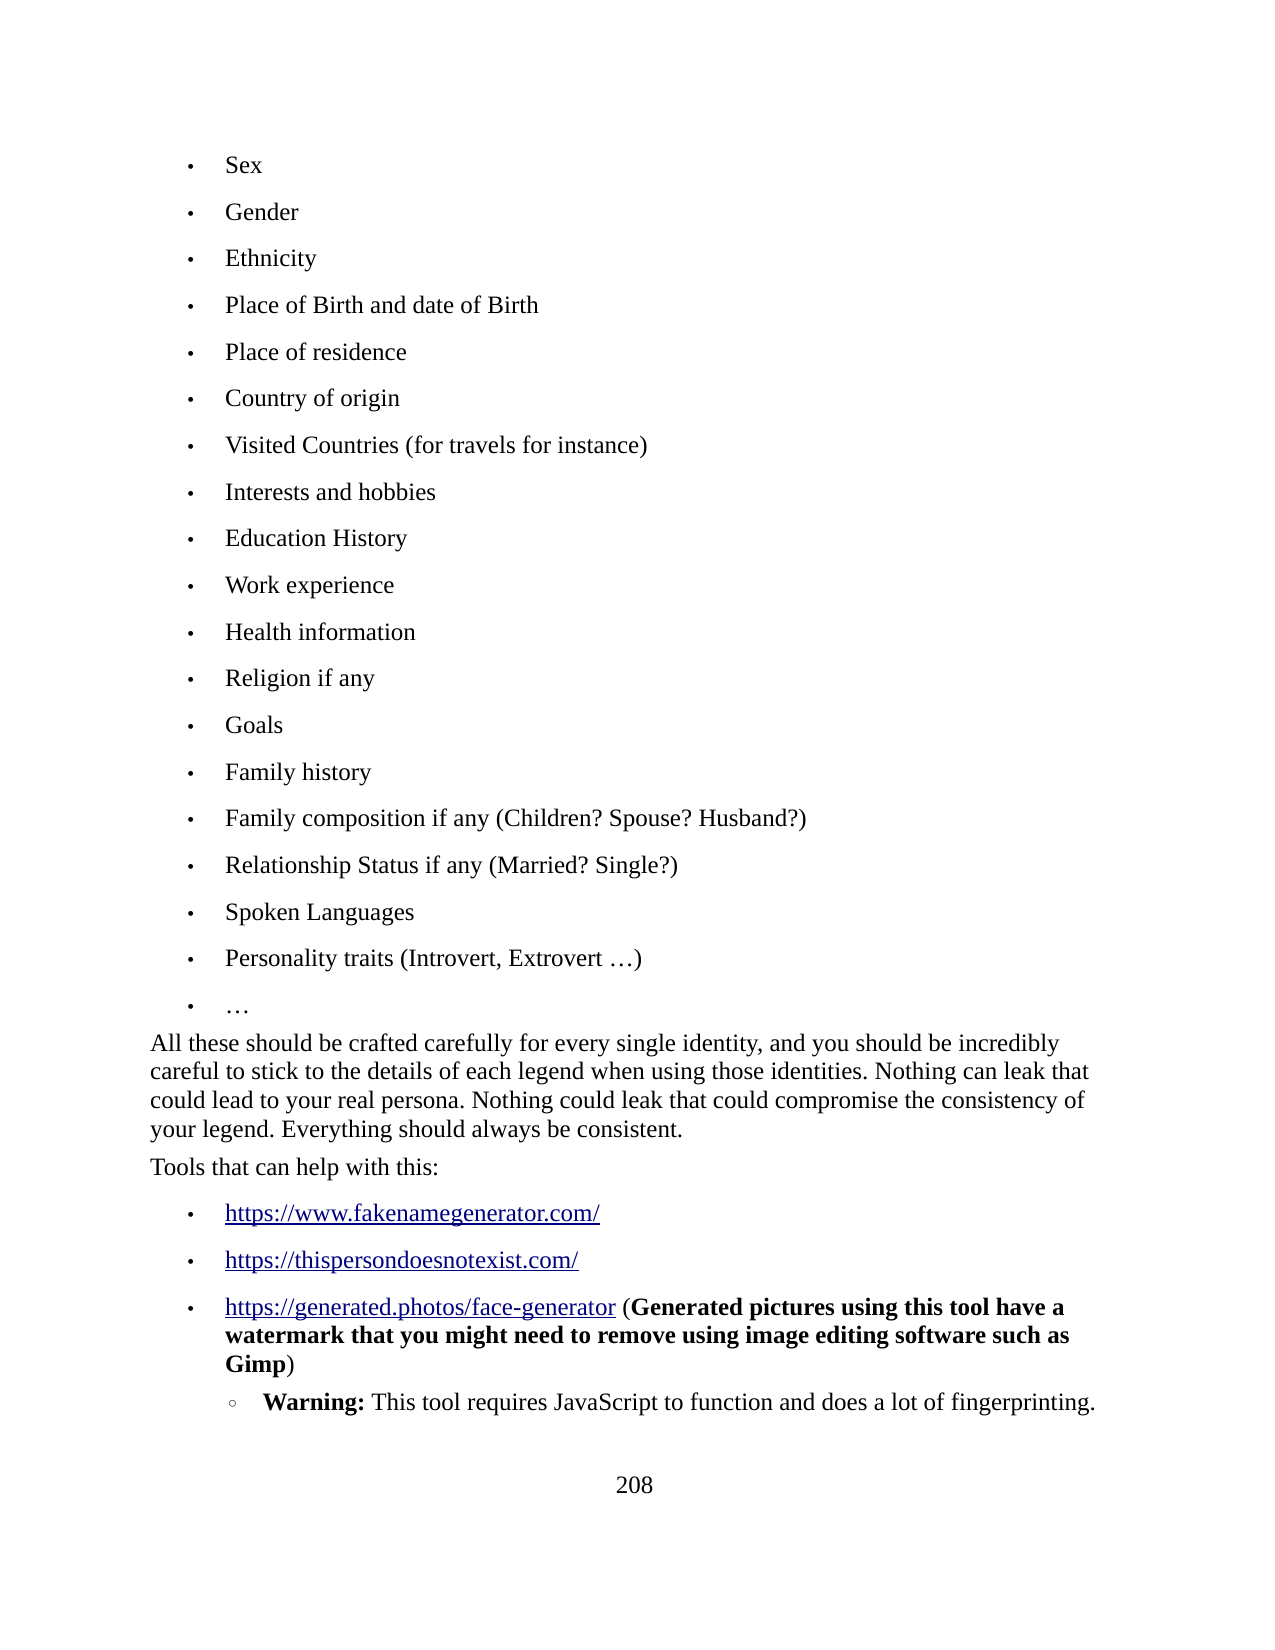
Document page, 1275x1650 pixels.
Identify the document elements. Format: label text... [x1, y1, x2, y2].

list Health information [187, 617, 1125, 645]
list Relationship Status if any (Married? Single?) [187, 850, 1125, 879]
list … [187, 990, 1125, 1019]
list Ethnicity [187, 243, 1125, 272]
list Education History [187, 523, 1125, 552]
text All these should be crafted carefully for every single identity, and you should be incredibly careful to stick to the details of each legend when using those identities. Nothing can leak that could lead to your real persona. Nothing could leak that could compromise the consistency of your legend. Everything should always be consistent. [150, 1028, 1125, 1143]
list https://www.fakenamegenerator.com/ [187, 1198, 1125, 1227]
list https://generated.photos/face-generator (Generated pictures using this tool have a watermark that you might need to remove using image editing software such as Gimp) [187, 1292, 1125, 1378]
list Spoken Languages [187, 897, 1125, 925]
text Tools that can help with this: [150, 1152, 1125, 1180]
list Sex [187, 150, 1125, 179]
list Country of origin [187, 383, 1125, 412]
list https://thispersondoesnotexist.com/ [187, 1245, 1125, 1274]
list Family composition if any (Children? Spouse? Husband?) [187, 803, 1125, 832]
list Goals [187, 710, 1125, 739]
list Visited Countries (for travels for instance) [187, 430, 1125, 459]
list Warning: This tool requires JavaScript to function and does a lot of fingerprinting. [225, 1387, 1125, 1416]
list Interests and hobbies [187, 477, 1125, 505]
list Place of Birth and date of Birth [187, 290, 1125, 319]
list Personality traits (Introvert, Extrovert …) [187, 943, 1125, 972]
list Religion if any [187, 663, 1125, 692]
list Work experience [187, 570, 1125, 599]
list Family history [187, 757, 1125, 785]
list Gender [187, 197, 1125, 225]
list Place of residence [187, 337, 1125, 365]
